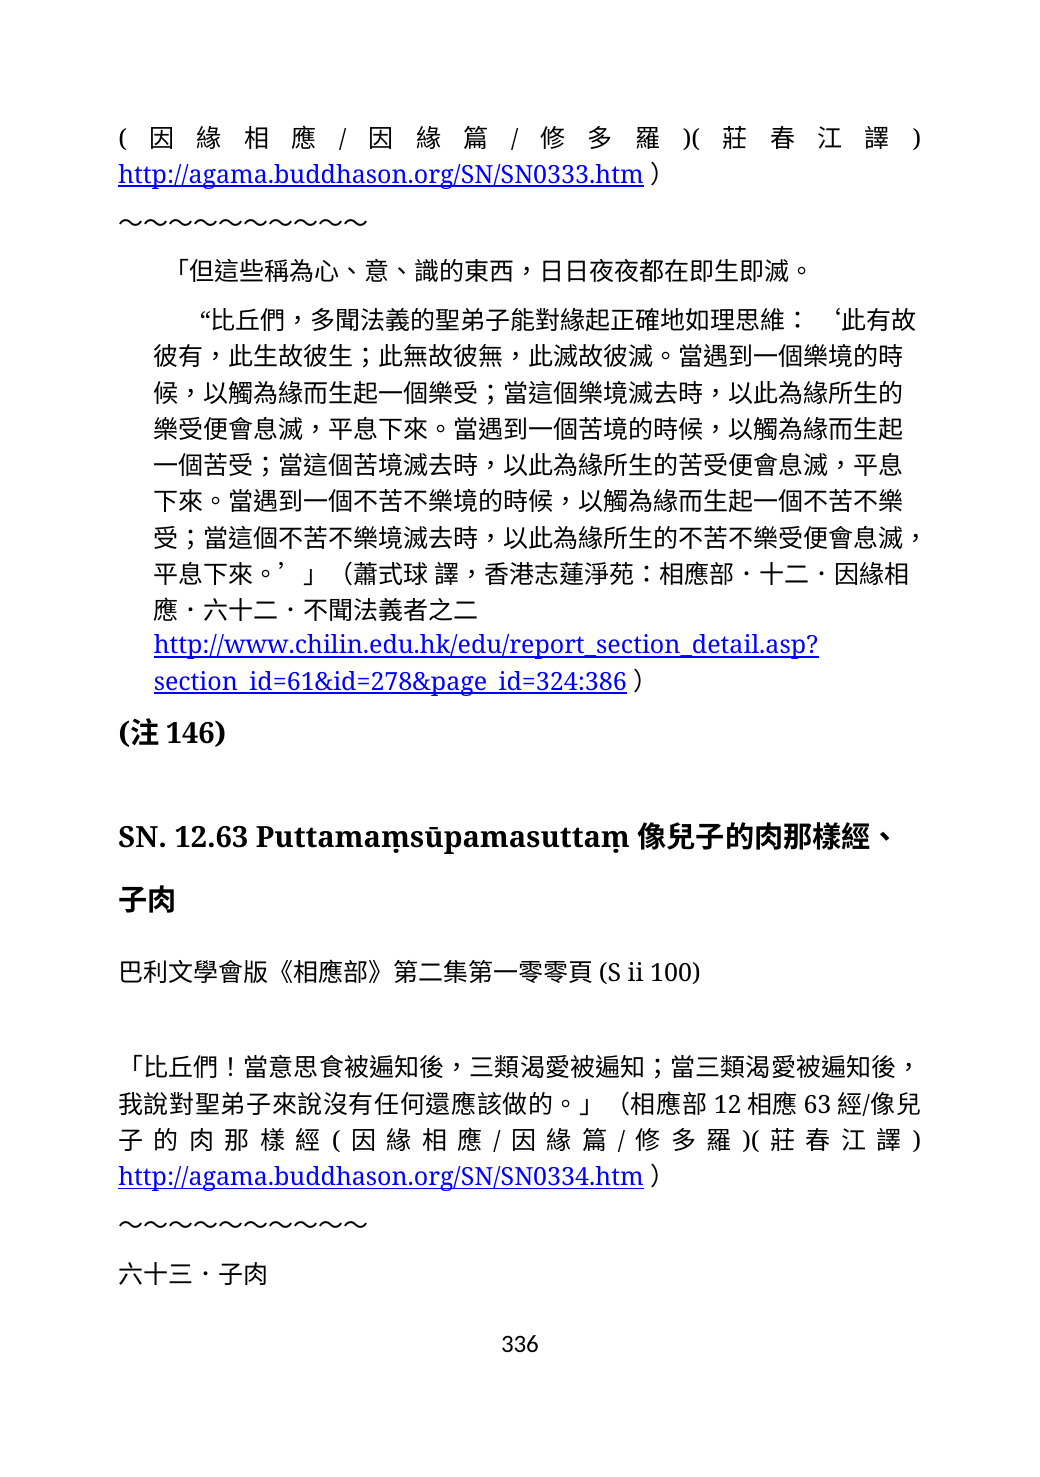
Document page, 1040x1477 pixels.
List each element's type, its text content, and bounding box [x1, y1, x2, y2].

text (因緣相應/因緣篇/修多羅)(莊春江譯) http://agama.buddhason.org/SN/SN0333.htm ） [118, 118, 921, 191]
text (注 146) [118, 710, 921, 752]
subtitle SN. 12.63 Puttamaṃsūpamasuttaṃ 像兒子的肉那樣經、子肉 [118, 813, 921, 919]
text 「比丘們！當意思食被遍知後，三類渴愛被遍知；當三類渴愛被遍知後，我說對聖弟子來說沒有任何還應該做的。」（相應部12相應63經/像兒子的肉那樣經(因緣相應/因緣篇/修多羅)(莊春江譯) http://agama.buddhason.org/SN/SN0334.htm ） [118, 1048, 921, 1193]
text 巴利文學會版《相應部》第二集第一零零頁 (S ii 100) [118, 953, 921, 989]
text “比丘們，多聞法義的聖弟子能對緣起正確地如理思維： ‘此有故彼有，此生故彼生；此無故彼無，此滅故彼滅。當遇到一個樂境的時候，以觸為緣而生起一個樂受；當這個樂境滅去時，以此為緣所生的樂受便會息滅，平息下來。當遇到一個苦境的時候，以觸為緣而生起一個苦受；當這個苦境滅去時，以此為緣所生的苦受便會息滅，平息下來。當遇到一個不苦不樂境的時候，以觸為緣而生起一個不苦不樂受；當這個不苦不樂境滅去時，以此為緣所生的不苦不樂受便會息滅，平息下來。’」（蕭式球 譯，香港志蓮淨苑：相應部．十二．因緣相應．六十二．不聞法義者之二 http://www.chilin.edu.hk/edu/report_section_detail.asp?section_id=61&id=278&page_id=324:386 ） [153, 301, 921, 697]
text 「但這些稱為心、意、識的東西，日日夜夜都在即生即滅。 [118, 252, 921, 288]
text ～～～～～～～～～～ [118, 1205, 921, 1242]
text 六十三．子肉 [118, 1254, 921, 1290]
text ～～～～～～～～～～ [118, 203, 921, 239]
